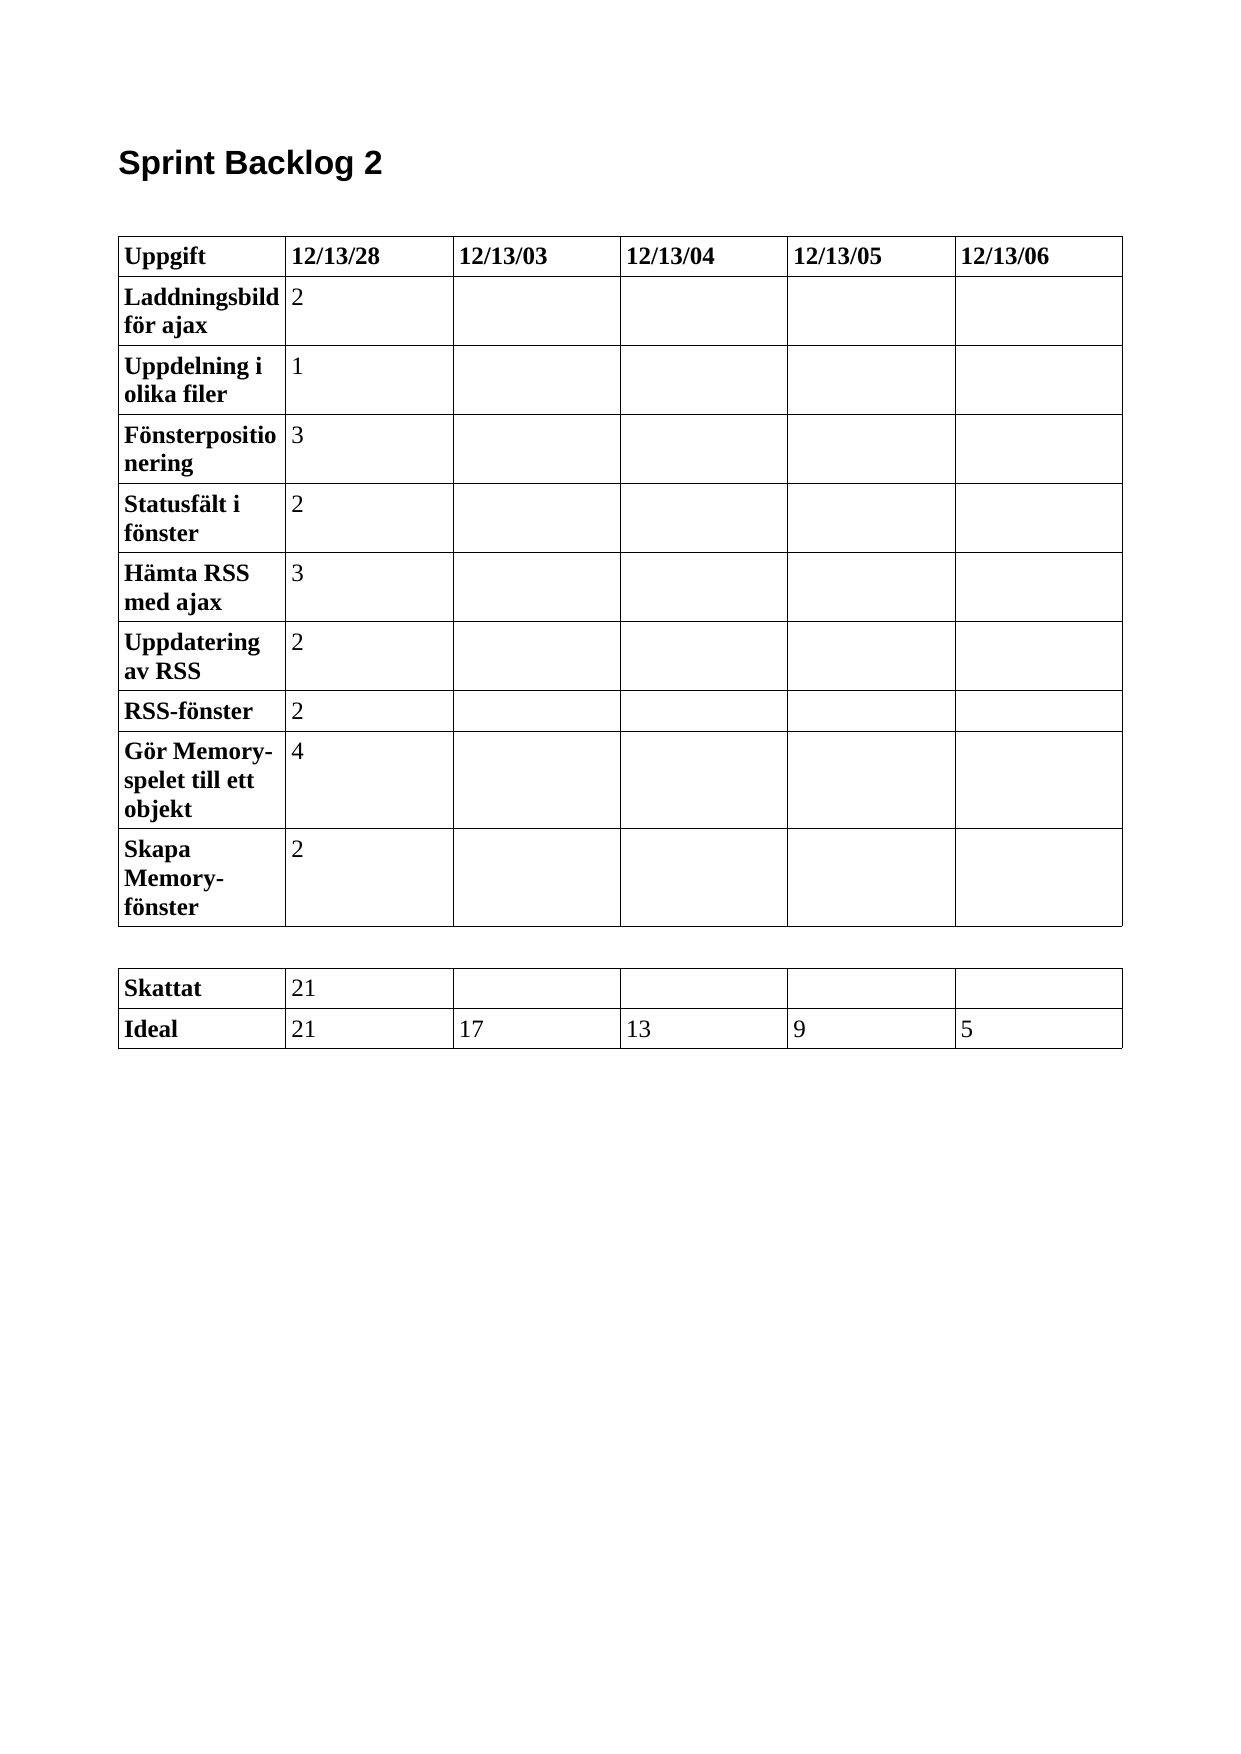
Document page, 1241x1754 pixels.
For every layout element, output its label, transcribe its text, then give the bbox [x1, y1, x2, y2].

table_cell [956, 829, 1122, 926]
table_cell [788, 484, 955, 552]
table_cell [956, 553, 1122, 621]
table_cell [454, 829, 620, 926]
table_cell [788, 829, 955, 926]
table_header 06-12-13 [956, 237, 1122, 276]
table_cell [956, 691, 1122, 731]
table_cell Laddningsbild för ajax [119, 277, 285, 345]
table_cell [788, 732, 955, 828]
table_cell [621, 829, 787, 926]
table_cell 13 [621, 1009, 787, 1048]
table_cell [956, 277, 1122, 345]
table_header [454, 969, 620, 1008]
table_cell [454, 732, 620, 828]
table_header 04-12-13 [621, 237, 787, 276]
table_cell 2 [286, 277, 453, 345]
table_cell [454, 622, 620, 690]
table_header [621, 969, 787, 1008]
table_cell 4 [286, 732, 453, 828]
table_cell [788, 622, 955, 690]
table_cell [788, 553, 955, 621]
table_cell 2 [286, 622, 453, 690]
table_cell [621, 277, 787, 345]
table_header 03-12-13 [454, 237, 620, 276]
table_cell 5 [956, 1009, 1122, 1048]
table_header [788, 969, 955, 1008]
table_cell [956, 732, 1122, 828]
table_cell [454, 691, 620, 731]
table_header 21 [286, 969, 453, 1008]
table_cell [454, 484, 620, 552]
table_cell [956, 346, 1122, 414]
table_header 28-12-13 [286, 237, 453, 276]
table_cell [621, 553, 787, 621]
table_cell 21 [286, 1009, 453, 1048]
subtitle Sprint Backlog 2 [118, 143, 1122, 182]
table_cell [788, 415, 955, 483]
table_cell [788, 691, 955, 731]
table_cell 9 [788, 1009, 955, 1048]
table_header Skattat [119, 969, 285, 1008]
table_cell [788, 346, 955, 414]
table_cell [621, 691, 787, 731]
table_cell Statusfält i fönster [119, 484, 285, 552]
table_cell [956, 622, 1122, 690]
table_cell [621, 622, 787, 690]
table_cell [956, 415, 1122, 483]
table_cell Fönsterpositionering [119, 415, 285, 483]
table_cell Hämta RSS med ajax [119, 553, 285, 621]
table_cell [454, 277, 620, 345]
table_header Uppgift [119, 237, 285, 276]
table_header 05-12-13 [788, 237, 955, 276]
table_cell [454, 553, 620, 621]
table_cell Skapa Memory-fönster [119, 829, 285, 926]
table_cell Uppdelning i olika filer [119, 346, 285, 414]
table_cell [621, 732, 787, 828]
table_cell 2 [286, 484, 453, 552]
table_cell 1 [286, 346, 453, 414]
table_cell [956, 484, 1122, 552]
table_cell 2 [286, 691, 453, 731]
table_cell 3 [286, 553, 453, 621]
table_cell Ideal [119, 1009, 285, 1048]
table_cell [621, 484, 787, 552]
table_header [956, 969, 1122, 1008]
table_cell 17 [454, 1009, 620, 1048]
table_cell Uppdatering av RSS [119, 622, 285, 690]
table_cell [788, 277, 955, 345]
table_cell [454, 415, 620, 483]
table_cell [621, 415, 787, 483]
table_cell [621, 346, 787, 414]
table_cell 2 [286, 829, 453, 926]
table_cell RSS-fönster [119, 691, 285, 731]
table_cell [454, 346, 620, 414]
table_cell 3 [286, 415, 453, 483]
table_cell Gör Memory-spelet till ett objekt [119, 732, 285, 828]
